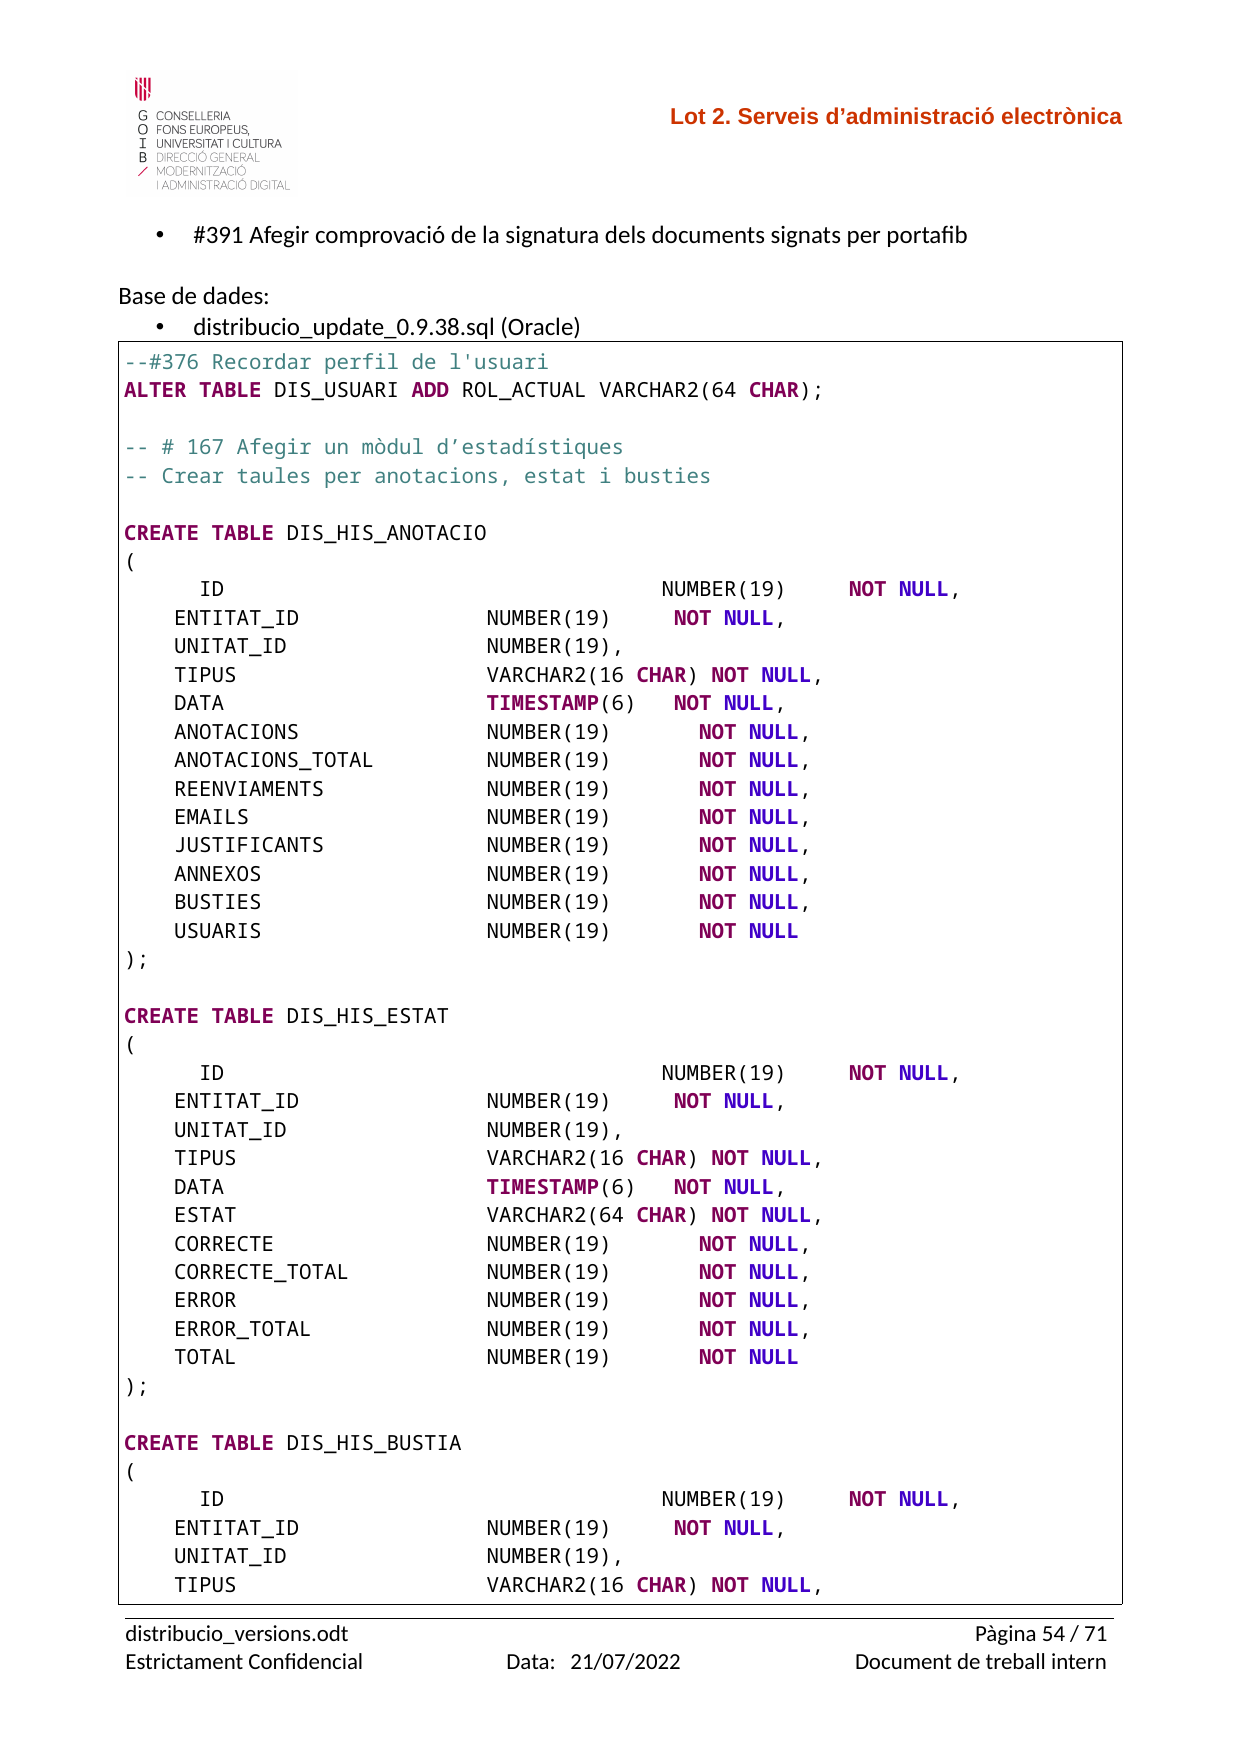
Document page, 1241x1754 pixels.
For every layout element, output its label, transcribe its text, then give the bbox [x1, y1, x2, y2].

picture [126, 70, 299, 197]
text Base de dades: [118, 280, 1122, 311]
list #391 Afegir comprovació de la signatura dels documents signats per portafib [156, 219, 1122, 250]
list distribucio_update_0.9.38.sql (Oracle) [156, 311, 1122, 341]
table_header --#376 Recordar perfil de l'usuari ALTER TABLE DIS_USUARI ADD ROL_ACTUAL VARCHAR2(64 CHAR); -- # 167 Afegir un mòdul d’estadístiques -- Crear taules per anotacions, estat i busties CREATE TABLE DIS_HIS_ANOTACIO ( ID NUMBER(19) NOT NULL, ENTITAT_ID NUMBER(19) NOT NULL, UNITAT_ID NUMBER(19), TIPUS VARCHAR2(16 CHAR) NOT NULL, DATA TIMESTAMP(6) NOT NULL, ANOTACIONS NUMBER(19) NOT NULL, ANOTACIONS_TOTAL NUMBER(19) NOT NULL, REENVIAMENTS NUMBER(19) NOT NULL, EMAILS NUMBER(19) NOT NULL, JUSTIFICANTS NUMBER(19) NOT NULL, ANNEXOS NUMBER(19) NOT NULL, BUSTIES NUMBER(19) NOT NULL, USUARIS NUMBER(19) NOT NULL ); CREATE TABLE DIS_HIS_ESTAT ( ID NUMBER(19) NOT NULL, ENTITAT_ID NUMBER(19) NOT NULL, UNITAT_ID NUMBER(19), TIPUS VARCHAR2(16 CHAR) NOT NULL, DATA TIMESTAMP(6) NOT NULL, ESTAT VARCHAR2(64 CHAR) NOT NULL, CORRECTE NUMBER(19) NOT NULL, CORRECTE_TOTAL NUMBER(19) NOT NULL, ERROR NUMBER(19) NOT NULL, ERROR_TOTAL NUMBER(19) NOT NULL, TOTAL NUMBER(19) NOT NULL ); CREATE TABLE DIS_HIS_BUSTIA ( ID NUMBER(19) NOT NULL, ENTITAT_ID NUMBER(19) NOT NULL, UNITAT_ID NUMBER(19), TIPUS VARCHAR2(16 CHAR) NOT NULL, [119, 342, 1122, 1604]
